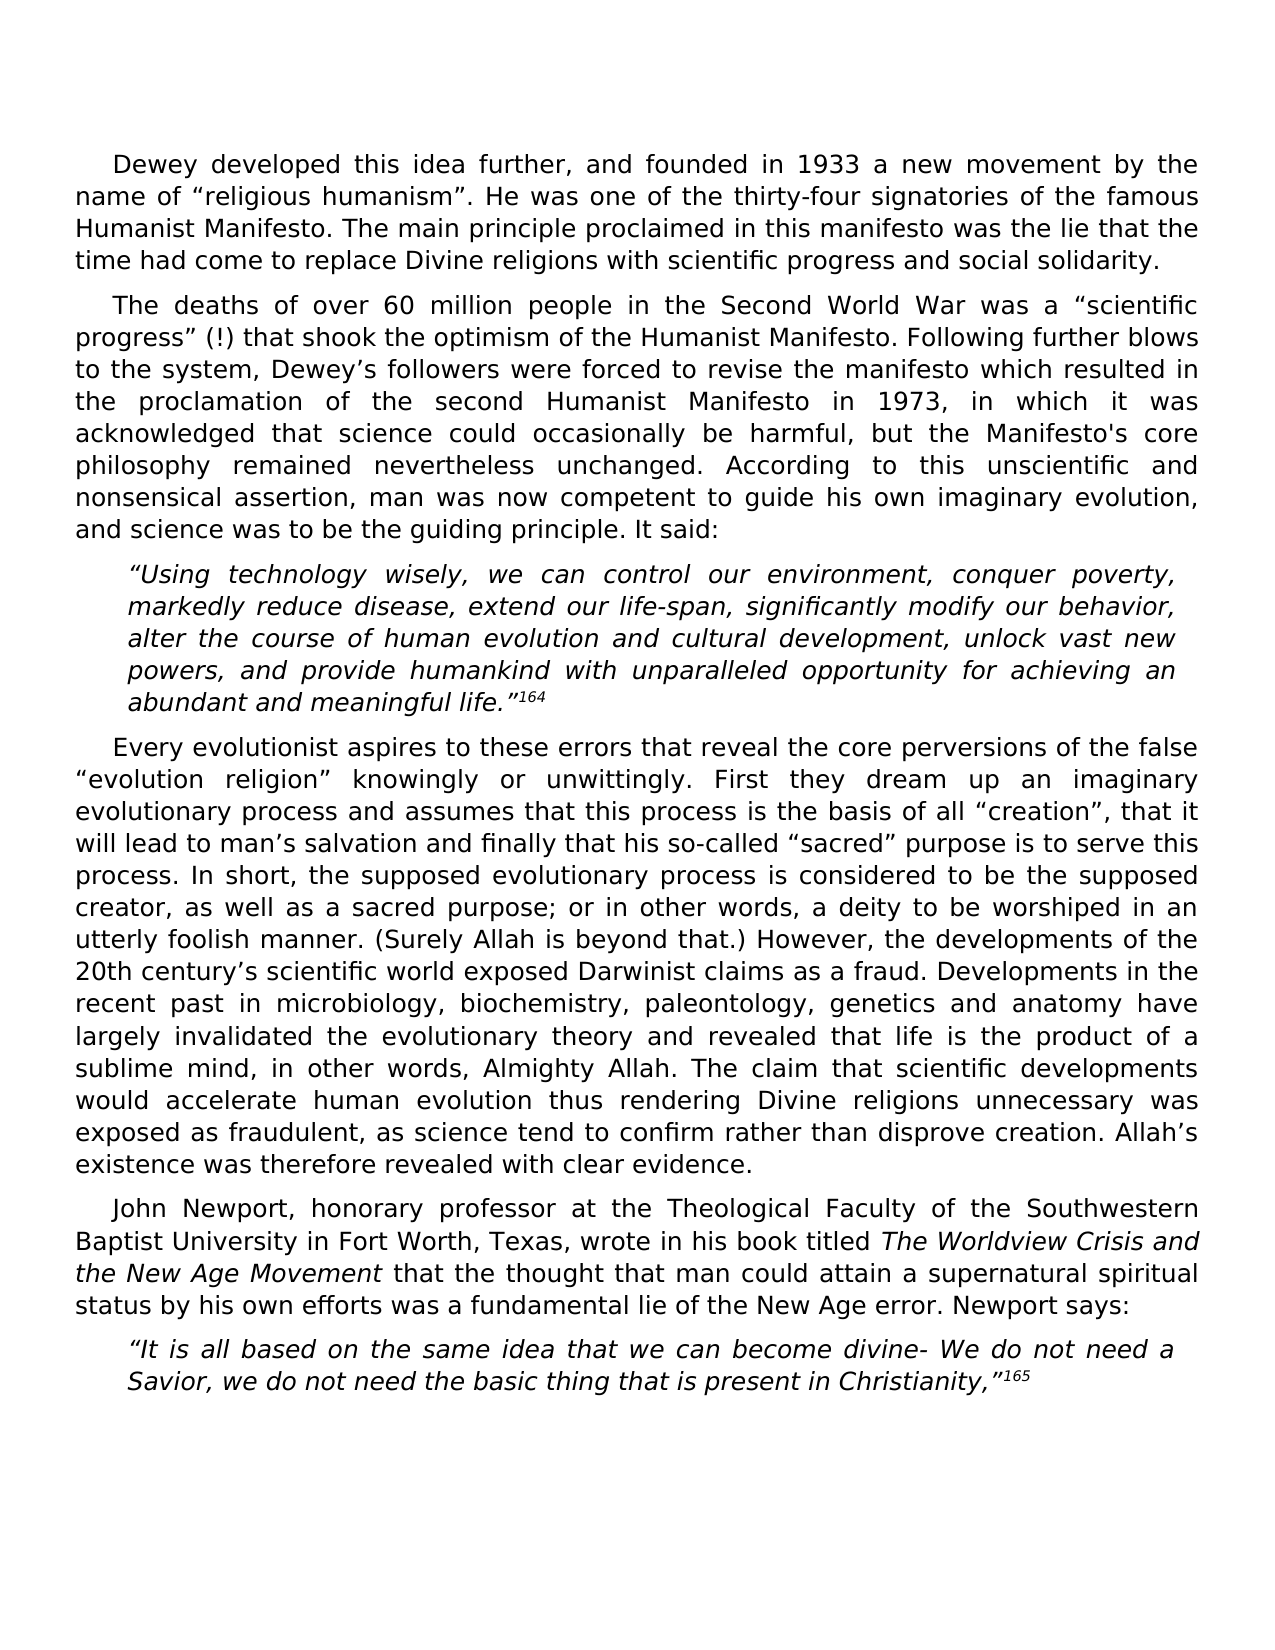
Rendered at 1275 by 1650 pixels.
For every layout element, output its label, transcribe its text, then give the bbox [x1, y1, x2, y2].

text Dewey developed this idea further, and founded in 1933 a new movement by the name of “religious humanism”. He was one of the thirty-four signatories of the famous Humanist Manifesto. The main principle proclaimed in this manifesto was the lie that the time had come to replace Divine religions with scientific progress and social solidarity. [75, 150, 1200, 275]
text “Using technology wisely, we can control our environment, conquer poverty, markedly reduce disease, extend our life-span, significantly modify our behavior, alter the course of human evolution and cultural development, unlock vast new powers, and provide humankind with unparalleled opportunity for achieving an abundant and meaningful life.”164 [127, 560, 1177, 717]
text John Newport, honorary professor at the Theological Faculty of the Southwestern Baptist University in Fort Worth, Texas, wrote in his book titled The Worldview Crisis and the New Age Movement that the thought that man could attain a supernatural spiritual status by his own efforts was a fundamental lie of the New Age error. Newport says: [75, 1194, 1200, 1320]
text Every evolutionist aspires to these errors that reveal the core perversions of the false “evolution religion” knowingly or unwittingly. First they dream up an imaginary evolutionary process and assumes that this process is the basis of all “creation”, that it will lead to man’s salvation and finally that his so-called “sacred” purpose is to serve this process. In short, the supposed evolutionary process is considered to be the supposed creator, as well as a sacred purpose; or in other words, a deity to be worshiped in an utterly foolish manner. (Surely Allah is beyond that.) However, the developments of the 20th century’s scientific world exposed Darwinist claims as a fraud. Developments in the recent past in microbiology, biochemistry, paleontology, genetics and anatomy have largely invalidated the evolutionary theory and revealed that life is the product of a sublime mind, in other words, Almighty Allah. The claim that scientific developments would accelerate human evolution thus rendering Divine religions unnecessary was exposed as fraudulent, as science tend to confirm rather than disprove creation. Allah’s existence was therefore revealed with clear evidence. [75, 733, 1200, 1179]
text The deaths of over 60 million people in the Second World War was a “scientific progress” (!) that shook the optimism of the Humanist Manifesto. Following further blows to the system, Dewey’s followers were forced to revise the manifesto which resulted in the proclamation of the second Humanist Manifesto in 1973, in which it was acknowledged that science could occasionally be harmful, but the Manifesto's core philosophy remained nevertheless unchanged. According to this unscientific and nonsensical assertion, man was now competent to guide his own imaginary evolution, and science was to be the guiding principle. It said: [75, 291, 1200, 544]
text “It is all based on the same idea that we can become divine- We do not need a Savior, we do not need the basic thing that is present in Christianity,”165 [127, 1335, 1177, 1397]
